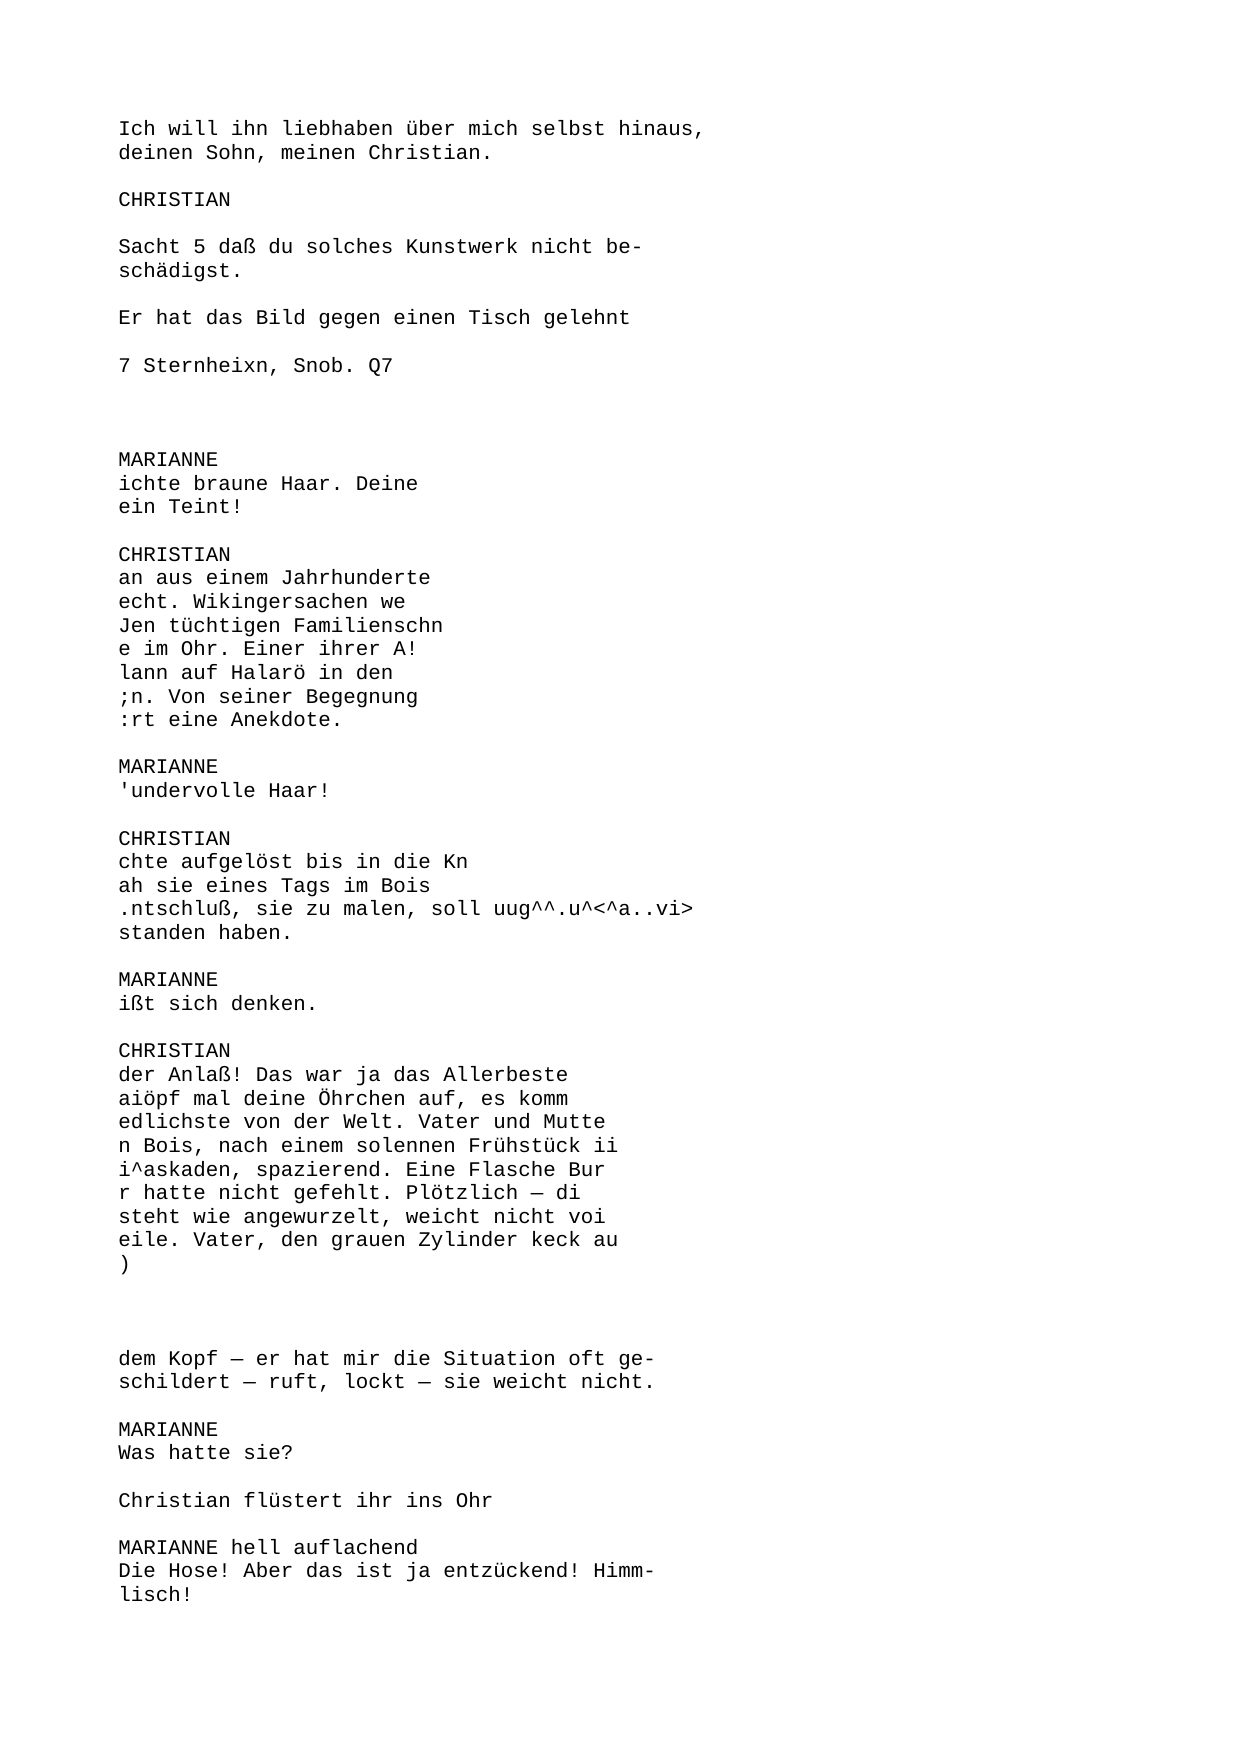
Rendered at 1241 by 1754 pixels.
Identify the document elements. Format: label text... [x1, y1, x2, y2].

text edlichste von der Welt. Vater und Mutte [118, 1111, 1122, 1135]
text i^askaden, spazierend. Eine Flasche Bur [118, 1158, 1122, 1182]
text CHRISTIAN [118, 544, 1122, 567]
text Christian flüstert ihr ins Ohr [118, 1489, 1122, 1513]
text ein Teint! [118, 496, 1122, 520]
text ;n. Von seiner Begegnung [118, 686, 1122, 709]
text MARIANNE hell auflachend [118, 1537, 1122, 1561]
text ) [118, 1253, 1122, 1277]
text lisch! [118, 1584, 1122, 1608]
text steht wie angewurzelt, weicht nicht voi [118, 1206, 1122, 1229]
text standen haben. [118, 922, 1122, 946]
text :rt eine Anekdote. [118, 709, 1122, 733]
text CHRISTIAN [118, 189, 1122, 213]
text Ich will ihn liebhaben über mich selbst hinaus, [118, 118, 1122, 142]
text deinen Sohn, meinen Christian. [118, 142, 1122, 165]
text MARIANNE [118, 969, 1122, 993]
text 'undervolle Haar! [118, 780, 1122, 804]
text Er hat das Bild gegen einen Tisch gelehnt [118, 307, 1122, 331]
text .ntschluß, sie zu malen, soll uug^^.u^<^a..vi> [118, 898, 1122, 922]
text CHRISTIAN [118, 827, 1122, 851]
text MARIANNE [118, 757, 1122, 780]
text e im Ohr. Einer ihrer A! [118, 638, 1122, 662]
text dem Kopf — er hat mir die Situation oft ge- [118, 1348, 1122, 1371]
text schildert — ruft, lockt — sie weicht nicht. [118, 1371, 1122, 1395]
text r hatte nicht gefehlt. Plötzlich — di [118, 1182, 1122, 1206]
text ah sie eines Tags im Bois [118, 875, 1122, 898]
text echt. Wikingersachen we [118, 591, 1122, 615]
text MARIANNE [118, 1419, 1122, 1442]
text eile. Vater, den grauen Zylinder keck au [118, 1229, 1122, 1253]
text Die Hose! Aber das ist ja entzückend! Himm- [118, 1561, 1122, 1584]
text 7 Sternheixn, Snob. Q7 [118, 354, 1122, 378]
text aiöpf mal deine Öhrchen auf, es komm [118, 1088, 1122, 1111]
text MARIANNE [118, 449, 1122, 473]
text ichte braune Haar. Deine [118, 473, 1122, 496]
text an aus einem Jahrhunderte [118, 567, 1122, 591]
text CHRISTIAN [118, 1040, 1122, 1064]
text lann auf Halarö in den [118, 662, 1122, 686]
text ißt sich denken. [118, 993, 1122, 1017]
text Was hatte sie? [118, 1442, 1122, 1466]
text n Bois, nach einem solennen Frühstück ii [118, 1135, 1122, 1158]
text schädigst. [118, 260, 1122, 284]
text Jen tüchtigen Familienschn [118, 615, 1122, 638]
text Sacht 5 daß du solches Kunstwerk nicht be- [118, 236, 1122, 260]
text chte aufgelöst bis in die Kn [118, 851, 1122, 875]
text der Anlaß! Das war ja das Allerbeste [118, 1064, 1122, 1088]
